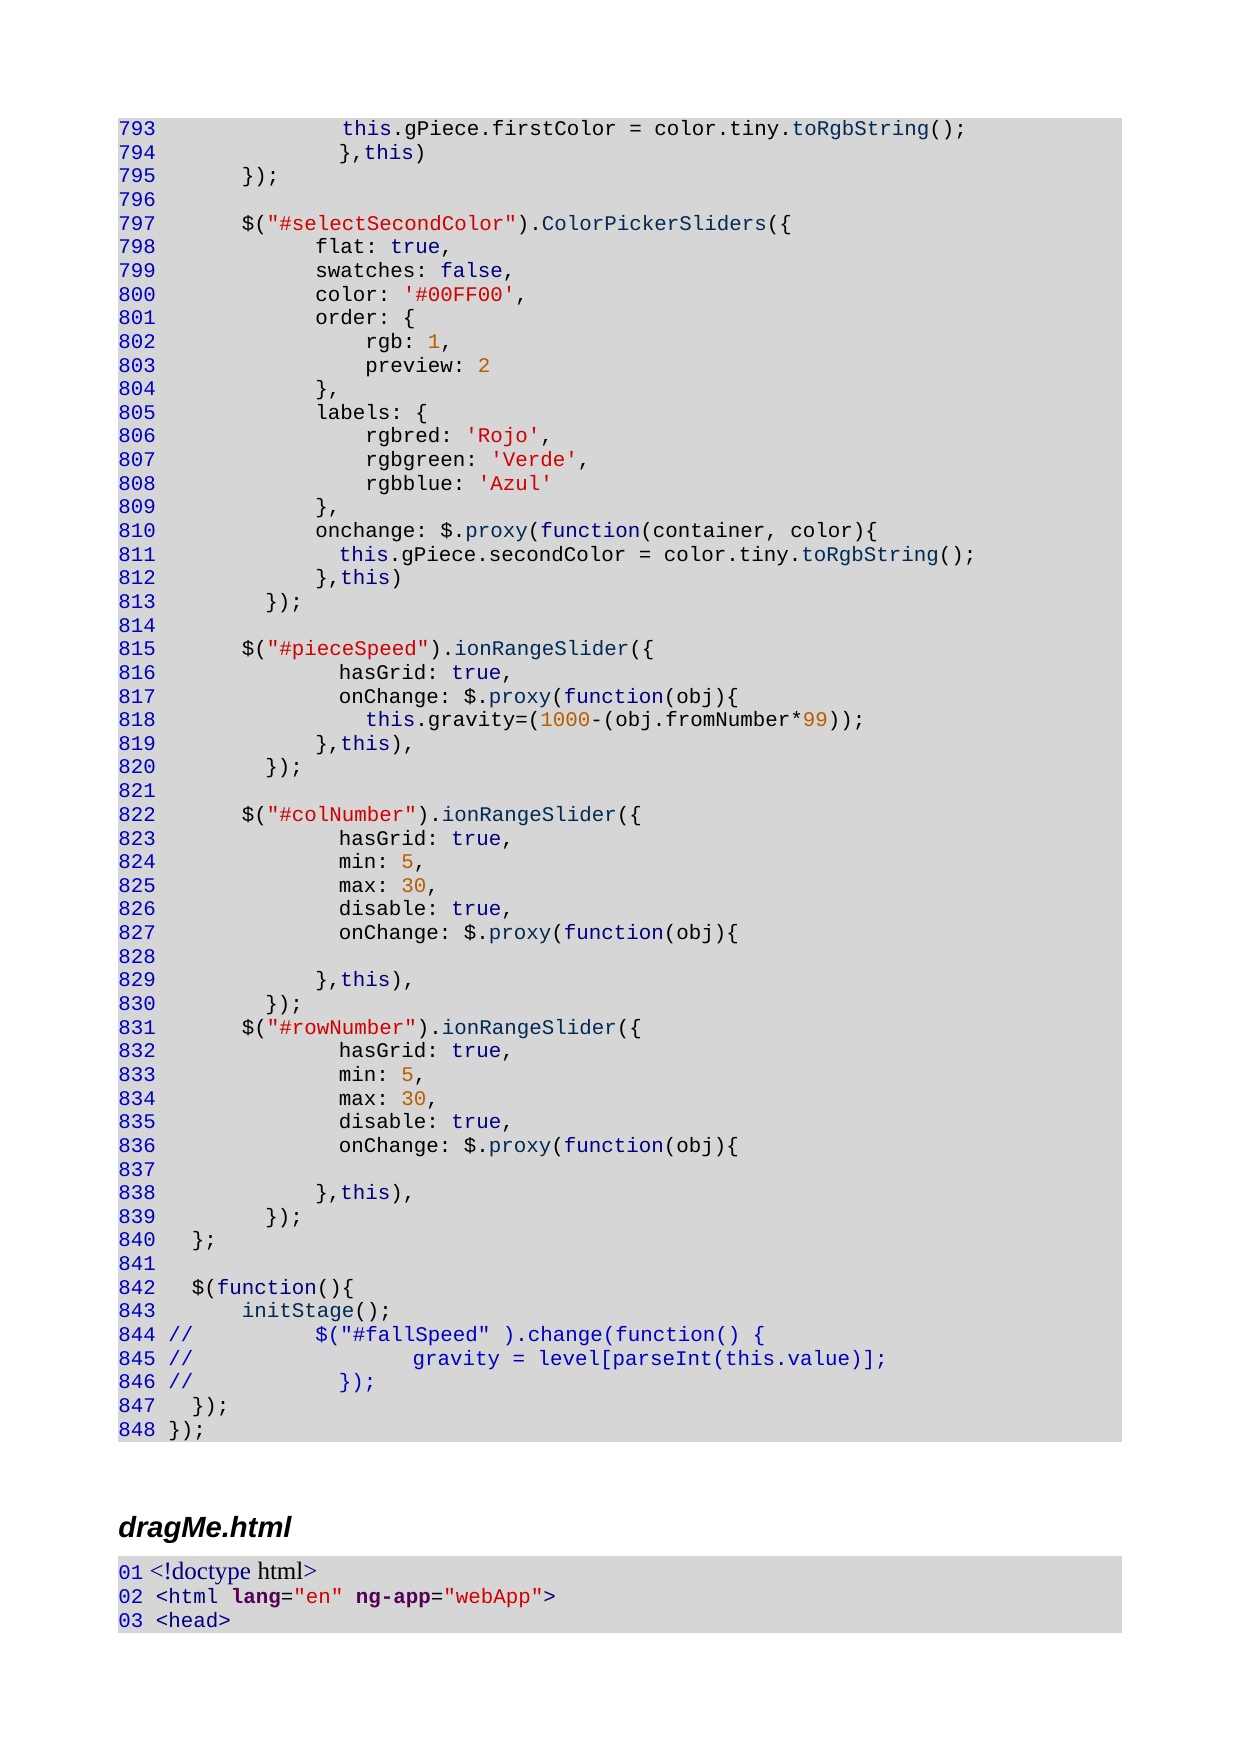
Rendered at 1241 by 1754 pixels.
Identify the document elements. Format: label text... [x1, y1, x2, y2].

text 835 disable: true, [118, 1111, 1122, 1135]
text 846 // }); [118, 1371, 1122, 1395]
text 829 },this), [118, 969, 1122, 993]
text 843 initStage(); [118, 1300, 1122, 1324]
text 801 order: { [118, 307, 1122, 331]
text 848 }); [118, 1419, 1122, 1442]
text 832 hasGrid: true, [118, 1040, 1122, 1064]
text 842 $(function(){ [118, 1277, 1122, 1300]
text 03 <head> [118, 1609, 1122, 1633]
text 795 }); [118, 165, 1122, 189]
text 831 $("#rowNumber").ionRangeSlider({ [118, 1017, 1122, 1040]
text 823 hasGrid: true, [118, 827, 1122, 851]
text 808 rgbblue: 'Azul' [118, 473, 1122, 496]
text 845 // gravity = level[parseInt(this.value)]; [118, 1348, 1122, 1371]
text 822 $("#colNumber").ionRangeSlider({ [118, 804, 1122, 827]
text 825 max: 30, [118, 875, 1122, 898]
subtitle dragMe.html [118, 1510, 1122, 1544]
text 810 onchange: $.proxy(function(container, color){ [118, 520, 1122, 544]
text 812 },this) [118, 567, 1122, 591]
text 826 disable: true, [118, 898, 1122, 922]
text 820 }); [118, 757, 1122, 780]
text 841 [118, 1253, 1122, 1277]
text 813 }); [118, 591, 1122, 615]
text 837 [118, 1158, 1122, 1182]
text 830 }); [118, 993, 1122, 1017]
text 838 },this), [118, 1182, 1122, 1206]
text 802 rgb: 1, [118, 331, 1122, 354]
text 827 onChange: $.proxy(function(obj){ [118, 922, 1122, 946]
text 793 this.gPiece.firstColor = color.tiny.toRgbString(); [118, 118, 1122, 142]
text 814 [118, 615, 1122, 638]
text 797 $("#selectSecondColor").ColorPickerSliders({ [118, 213, 1122, 236]
text 811 this.gPiece.secondColor = color.tiny.toRgbString(); [118, 544, 1122, 567]
text 836 onChange: $.proxy(function(obj){ [118, 1135, 1122, 1158]
text 803 preview: 2 [118, 354, 1122, 378]
text 02 <html lang="en" ng-app="webApp"> [118, 1586, 1122, 1609]
text 819 },this), [118, 733, 1122, 757]
text 834 max: 30, [118, 1088, 1122, 1111]
text 794 },this) [118, 142, 1122, 165]
text 824 min: 5, [118, 851, 1122, 875]
text 840 }; [118, 1229, 1122, 1253]
text 828 [118, 946, 1122, 969]
text 799 swatches: false, [118, 260, 1122, 284]
text 807 rgbgreen: 'Verde', [118, 449, 1122, 473]
text 839 }); [118, 1206, 1122, 1229]
text 796 [118, 189, 1122, 213]
text 01 <!doctype html> [118, 1556, 1122, 1586]
text 815 $("#pieceSpeed").ionRangeSlider({ [118, 638, 1122, 662]
text 847 }); [118, 1395, 1122, 1419]
text 844 // $("#fallSpeed" ).change(function() { [118, 1324, 1122, 1348]
text 806 rgbred: 'Rojo', [118, 426, 1122, 449]
text 817 onChange: $.proxy(function(obj){ [118, 686, 1122, 709]
text 809 }, [118, 496, 1122, 520]
text 818 this.gravity=(1000-(obj.fromNumber*99)); [118, 709, 1122, 733]
text 798 flat: true, [118, 236, 1122, 260]
text 821 [118, 780, 1122, 804]
text 800 color: '#00FF00', [118, 284, 1122, 307]
text 833 min: 5, [118, 1064, 1122, 1088]
text 816 hasGrid: true, [118, 662, 1122, 686]
text 805 labels: { [118, 402, 1122, 426]
text 804 }, [118, 378, 1122, 402]
